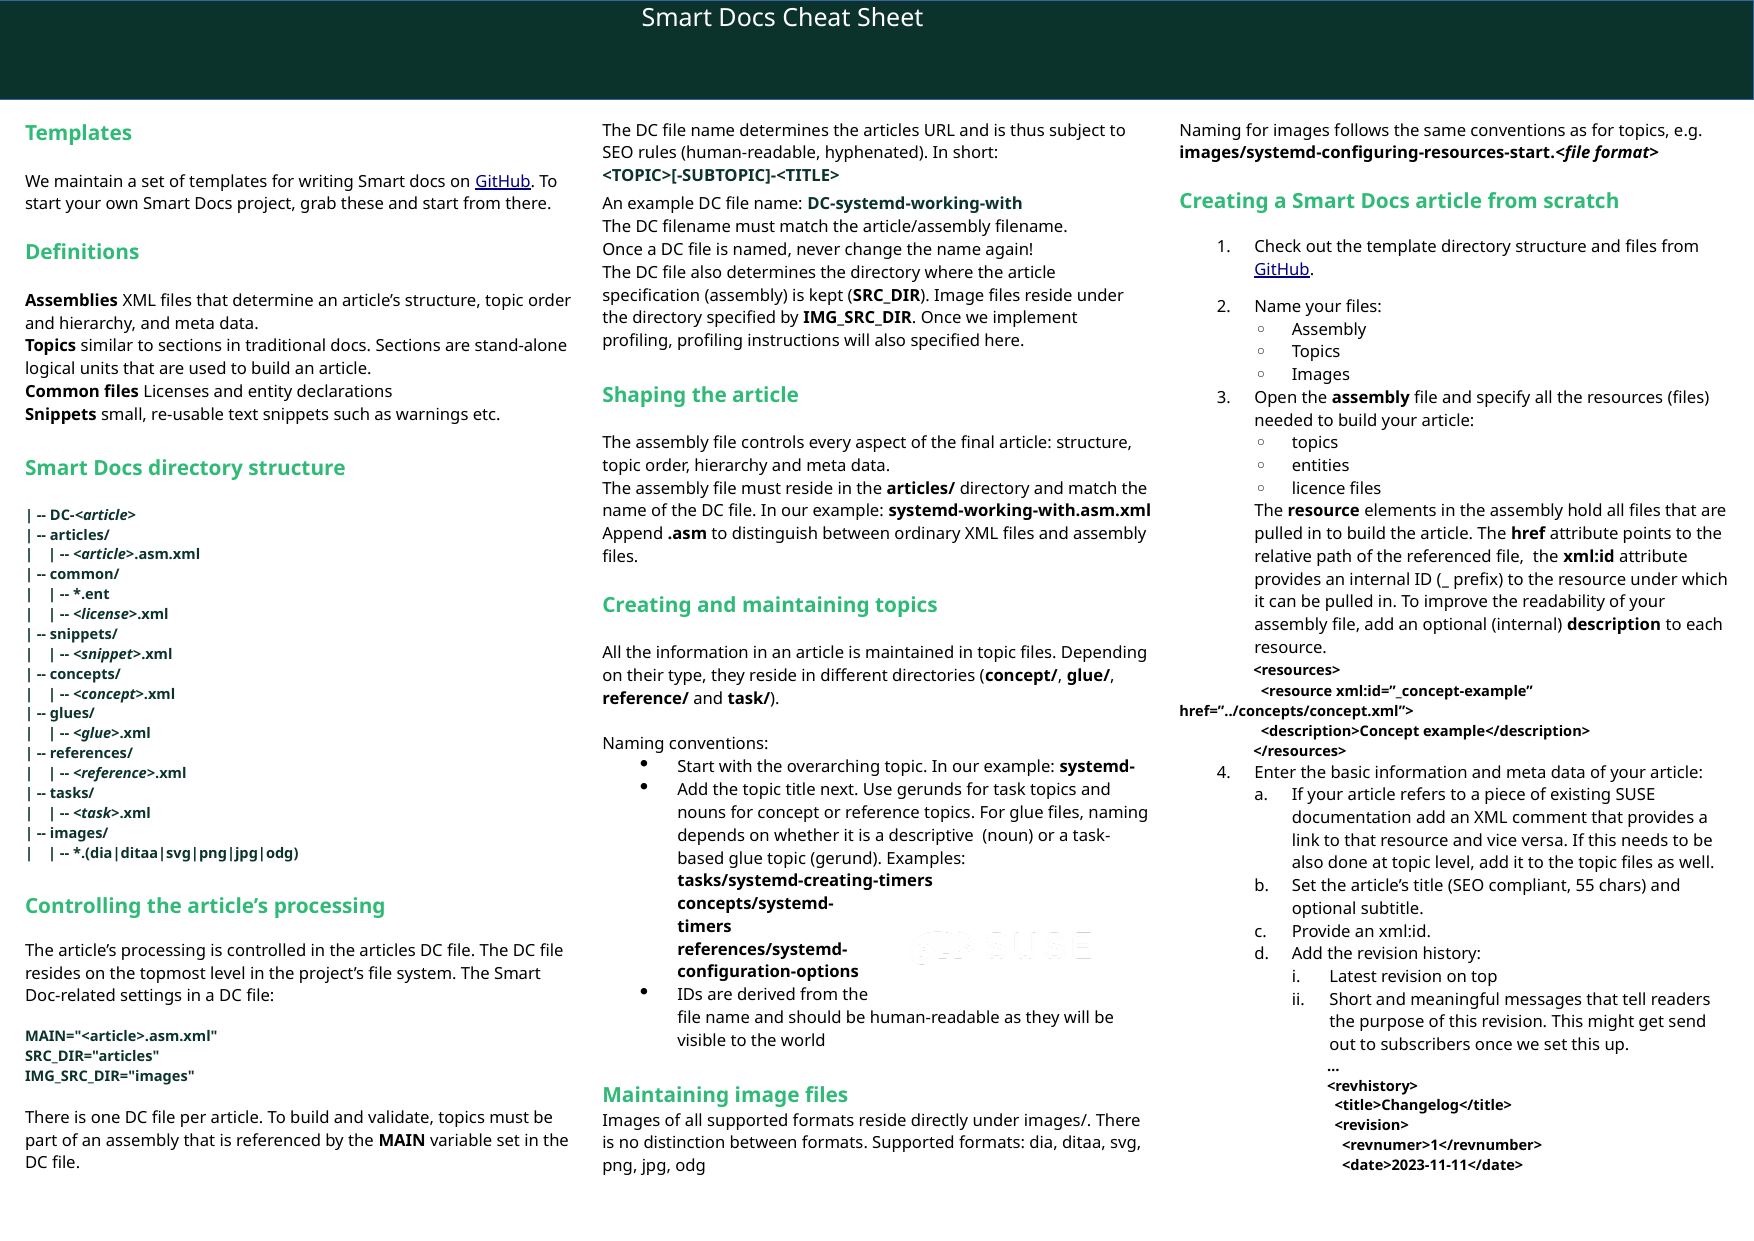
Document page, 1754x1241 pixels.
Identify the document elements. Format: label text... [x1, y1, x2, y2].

text | | -- <concept>.xml​ [25, 683, 575, 703]
text Naming conventions: [602, 732, 1152, 754]
text MAIN="<article>.asm.xml"​ [25, 1026, 575, 1046]
text | | -- *.(dia|ditaa|svg|png|jpg|odg) [25, 843, 575, 862]
list Add the topic title next. Use gerunds for task topics and nouns for concept or reference topics. For glue files, naming depends on whether it is a descriptive (noun) or a task-based glue topic (gerund). Examples: tasks/systemd-creating-timers concepts/systemd-timers references/systemd-configuration-options [639, 778, 1152, 983]
text | | -- <article>.asm.xml​ [25, 544, 575, 564]
text <revhistory>​ [1327, 1075, 1730, 1095]
text <description>Concept example</description> [1179, 720, 1730, 740]
text The article’s processing is controlled in the articles DC file. The DC file resides on the topmost level in the project’s file system. The Smart Doc-related settings in a DC file: [25, 938, 575, 1007]
text IMG_SRC_DIR="images" [25, 1066, 575, 1086]
list Open the assembly file and specify all the resources (files) needed to build your article: [1217, 385, 1730, 431]
list The resource elements in the assembly hold all files that are pulled in to build the article. The href attribute points to the relative path of the referenced file, the xml:id attribute provides an internal ID (_ prefix) to the resource under which it can be pulled in. To improve the readability of your assembly file, add an optional (internal) description to each resource. [1217, 499, 1730, 658]
text The DC filename must match the article/assembly filename. [602, 215, 1152, 238]
text <TOPIC>[-SUBTOPIC]-<TITLE>​ [602, 163, 1152, 186]
text Topics similar to sections in traditional docs. Sections are stand-alone logical units that are used to build an article. [25, 334, 575, 379]
text </resources> [1179, 740, 1730, 760]
text | -- tasks/​ [25, 783, 575, 803]
list Name your files: [1217, 294, 1730, 317]
text | -- common/​ [25, 564, 575, 584]
text Snippets small, re-usable text snippets such as warnings etc. [25, 402, 575, 425]
list Enter the basic information and meta data of your article: [1217, 760, 1730, 783]
text Smart Docs directory structure [25, 453, 575, 482]
text | -- images/​ [25, 823, 575, 843]
text Creating and maintaining topics [602, 590, 1152, 618]
text <title>Changelog</title>​ [1327, 1095, 1730, 1115]
text Templates [25, 118, 575, 147]
text <resource xml:id=”_concept-example” href=”../concepts/concept.xml”> [1179, 681, 1730, 720]
text | | -- <glue>.xml​ [25, 723, 575, 743]
text Images of all supported formats reside directly under images/. There is no distinction between formats. Supported formats: dia, ditaa, svg, png, jpg, odg [602, 1108, 1152, 1177]
text | | -- <license>.xml​ [25, 604, 575, 624]
list Provide an xml:id. [1254, 919, 1730, 942]
text We maintain a set of templates for writing Smart docs on GitHub. To start your own Smart Docs project, grab these and start from there. [25, 169, 575, 215]
list Topics [1254, 340, 1730, 363]
list Check out the template directory structure and files from GitHub. [1217, 234, 1730, 280]
picture [883, 906, 1117, 985]
text | | -- *.ent​ [25, 584, 575, 604]
text The assembly file controls every aspect of the final article: structure, topic order, hierarchy and meta data. [602, 431, 1152, 476]
list Set the article’s title (SEO compliant, 55 chars) and optional subtitle. [1254, 874, 1730, 919]
text Assemblies XML files that determine an article’s structure, topic order and hierarchy, and meta data. [25, 288, 575, 334]
text | -- glues/​ [25, 703, 575, 723]
text | -- references/​ [25, 743, 575, 763]
text Shaping the article [602, 380, 1152, 408]
text … [1327, 1055, 1730, 1075]
text | | -- <reference>.xml​ [25, 763, 575, 783]
list Assembly [1254, 317, 1730, 340]
text Definitions [25, 237, 575, 266]
text SRC_DIR="articles"​ [25, 1046, 575, 1066]
list IDs are derived from the file name and should be human-readable as they will be visible to the world [639, 983, 1152, 1080]
text The DC file name determines the articles URL and is thus subject to SEO rules (human-readable, hyphenated). In short: [602, 118, 1152, 163]
list licence files [1254, 476, 1730, 499]
list Images [1254, 363, 1730, 385]
text There is one DC file per article. To build and validate, topics must be part of an assembly that is referenced by the MAIN variable set in the DC file. [25, 1105, 575, 1173]
text | -- articles/​ [25, 524, 575, 544]
text | -- snippets/​ [25, 624, 575, 644]
list Short and meaningful messages that tell readers the purpose of this revision. This might get send out to subscribers once we set this up. [1292, 987, 1730, 1055]
text Maintaining image files [602, 1080, 1152, 1108]
text The DC file also determines the directory where the article specification (assembly) is kept (SRC_DIR). Image files reside under the directory specified by IMG_SRC_DIR. Once we implement profiling, profiling instructions will also specified here. [602, 260, 1152, 351]
text Creating a Smart Docs article from scratch [1179, 186, 1730, 215]
text <date>2023-11-11</date>​ [1327, 1155, 1730, 1175]
text Append .asm to distinguish between ordinary XML files and assembly files. [602, 522, 1152, 567]
text | | -- <snippet>.xml​ [25, 644, 575, 663]
text <revnumer>1</revnumber>​ [1327, 1135, 1730, 1155]
text Once a DC file is named, never change the name again! [602, 238, 1152, 260]
text <resources> [1179, 658, 1730, 681]
text Common files Licenses and entity declarations [25, 379, 575, 402]
text | | -- <task>.xml​ [25, 803, 575, 823]
list If your article refers to a piece of existing SUSE documentation add an XML comment that provides a link to that resource and vice versa. If this needs to be also done at topic level, add it to the topic files as well. [1254, 783, 1730, 874]
text | -- DC-<article> [25, 504, 575, 524]
text Naming for images follows the same conventions as for topics, e.g. [1179, 118, 1730, 141]
text The assembly file must reside in the articles/ directory and match the name of the DC file. In our example: systemd-working-with.asm.xml [602, 476, 1152, 522]
text ​An example DC file name: DC-systemd-working-with [602, 186, 1152, 215]
text All the information in an article is maintained in topic files. Depending on their type, they reside in different directories (concept/, glue/, reference/ and task/). [602, 641, 1152, 709]
list Start with the overarching topic. In our example: systemd- [639, 754, 1152, 778]
list Latest revision on top [1292, 964, 1730, 987]
text Controlling the article’s processing [25, 891, 575, 919]
text images/systemd-configuring-resources-start.<file format> [1179, 141, 1730, 163]
list topics [1254, 431, 1730, 453]
list entities [1254, 453, 1730, 476]
list Add the revision history: [1254, 942, 1730, 964]
text <revision>​ [1327, 1115, 1730, 1135]
text | -- concepts/​ [25, 663, 575, 683]
